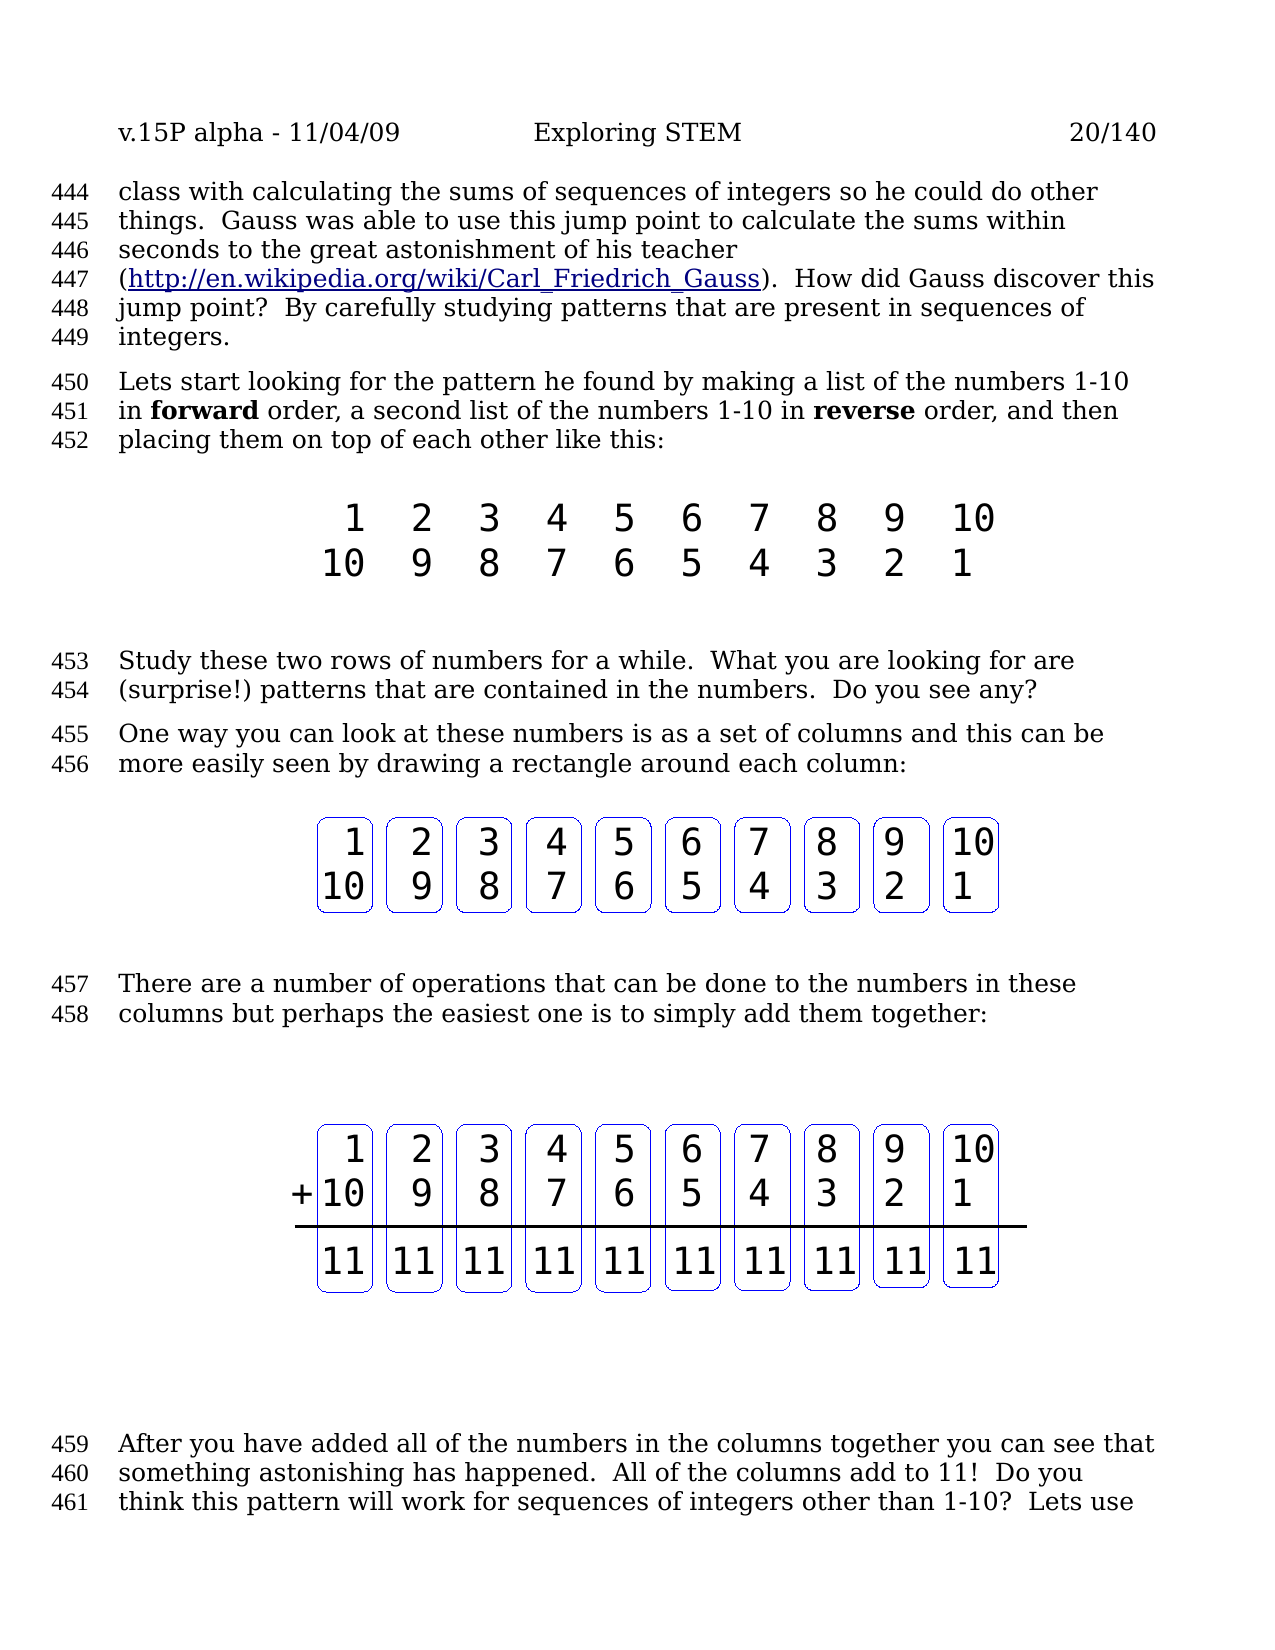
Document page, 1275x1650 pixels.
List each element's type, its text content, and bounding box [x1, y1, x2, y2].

text After you have added all of the numbers in the columns together you can see that something astonishing has happened. All of the columns add to 11! Do you think this pattern will work for sequences of integers other than 1-10? Lets use [118, 1429, 1157, 1516]
text Study these two rows of numbers for a while. What you are looking for are (surprise!) patterns that are contained in the numbers. Do you see any? [118, 646, 1157, 704]
text Lets start looking for the pattern he found by making a list of the numbers 1-10 in forward order, a second list of the numbers 1-10 in reverse order, and then placing them on top of each other like this: [118, 367, 1157, 454]
text class with calculating the sums of sequences of integers so he could do other things. Gauss was able to use this jump point to calculate the sums within seconds to the great astonishment of his teacher (http://en.wikipedia.org/wiki/Carl_Friedrich_Gauss). How did Gauss discover this jump point? By carefully studying patterns that are present in sequences of integers. [118, 177, 1157, 352]
text There are a number of operations that can be done to the numbers in these columns but perhaps the easiest one is to simply add them together: [118, 969, 1157, 1028]
text One way you can look at these numbers is as a set of columns and this can be more easily seen by drawing a rectangle around each column: [118, 719, 1157, 778]
